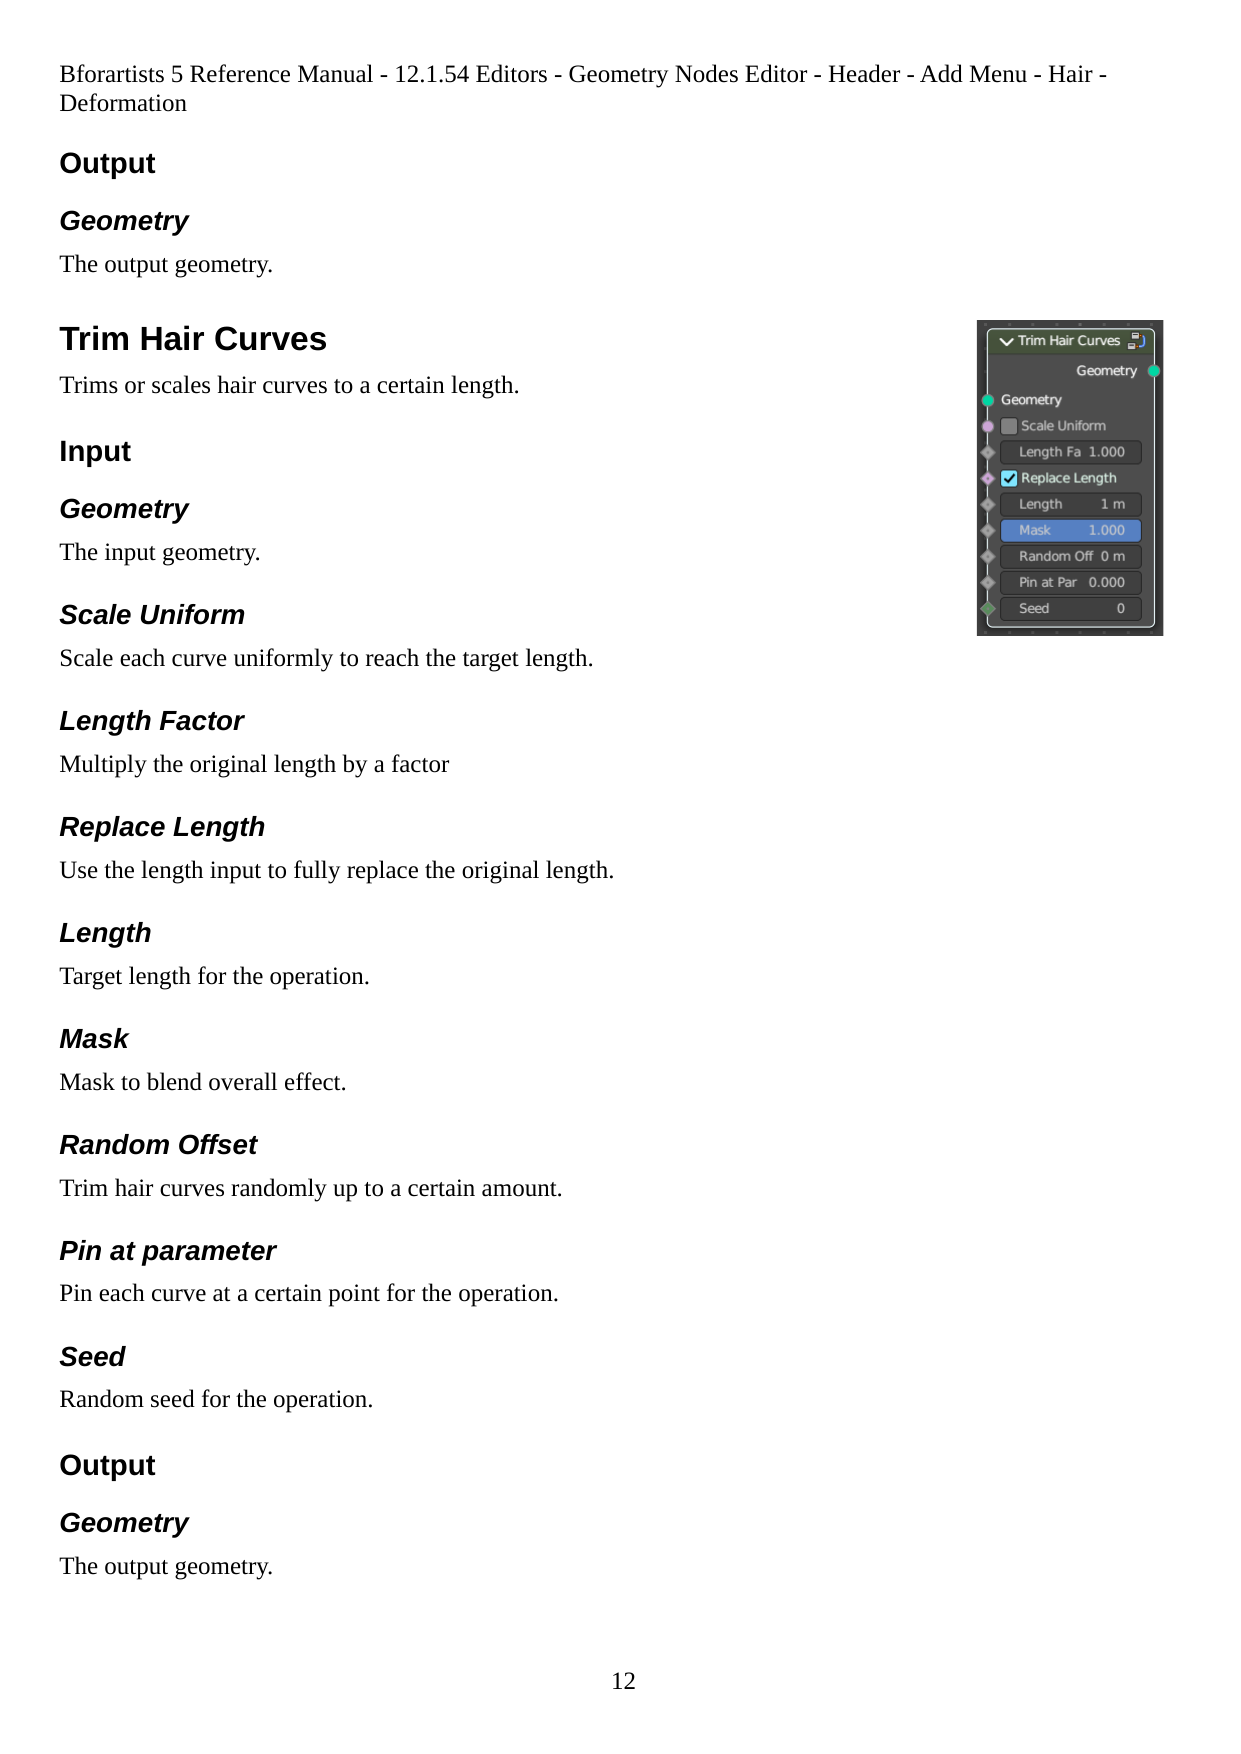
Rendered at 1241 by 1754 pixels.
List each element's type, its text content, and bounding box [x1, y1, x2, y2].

subtitle Length [59, 916, 1181, 948]
subtitle Geometry [59, 205, 1181, 237]
subtitle Output [59, 1448, 1181, 1482]
picture [976, 320, 1164, 636]
subtitle Input [59, 434, 976, 468]
text Multiply the original length by a factor [59, 749, 1181, 778]
subtitle Pin at parameter [59, 1234, 1181, 1266]
text Mask to blend overall effect. [59, 1067, 1181, 1095]
subtitle [1164, 434, 1181, 468]
subtitle Seed [59, 1340, 1181, 1372]
subtitle Mask [59, 1022, 1181, 1054]
text Use the length input to fully replace the original length. [59, 855, 1181, 883]
subtitle Random Offset [59, 1128, 1181, 1160]
text Scale each curve uniformly to reach the target length. [59, 643, 1181, 672]
subtitle Geometry [59, 1507, 1181, 1539]
subtitle [1164, 598, 1181, 630]
subtitle Length Factor [59, 704, 1181, 736]
text Random seed for the operation. [59, 1384, 1181, 1413]
subtitle Scale Uniform [59, 598, 976, 630]
text Trim hair curves randomly up to a certain amount. [59, 1173, 1181, 1201]
text Target length for the operation. [59, 961, 1181, 989]
subtitle Output [59, 146, 1181, 180]
text [1164, 537, 1181, 566]
subtitle Trim Hair Curves [59, 319, 1181, 358]
text The input geometry. [59, 537, 976, 566]
subtitle [1164, 493, 1181, 524]
subtitle Geometry [59, 493, 976, 524]
text The output geometry. [59, 249, 1181, 278]
text Pin each curve at a certain point for the operation. [59, 1278, 1181, 1307]
text The output geometry. [59, 1551, 1181, 1580]
subtitle Replace Length [59, 810, 1181, 842]
text Trims or scales hair curves to a certain length. [59, 370, 976, 399]
